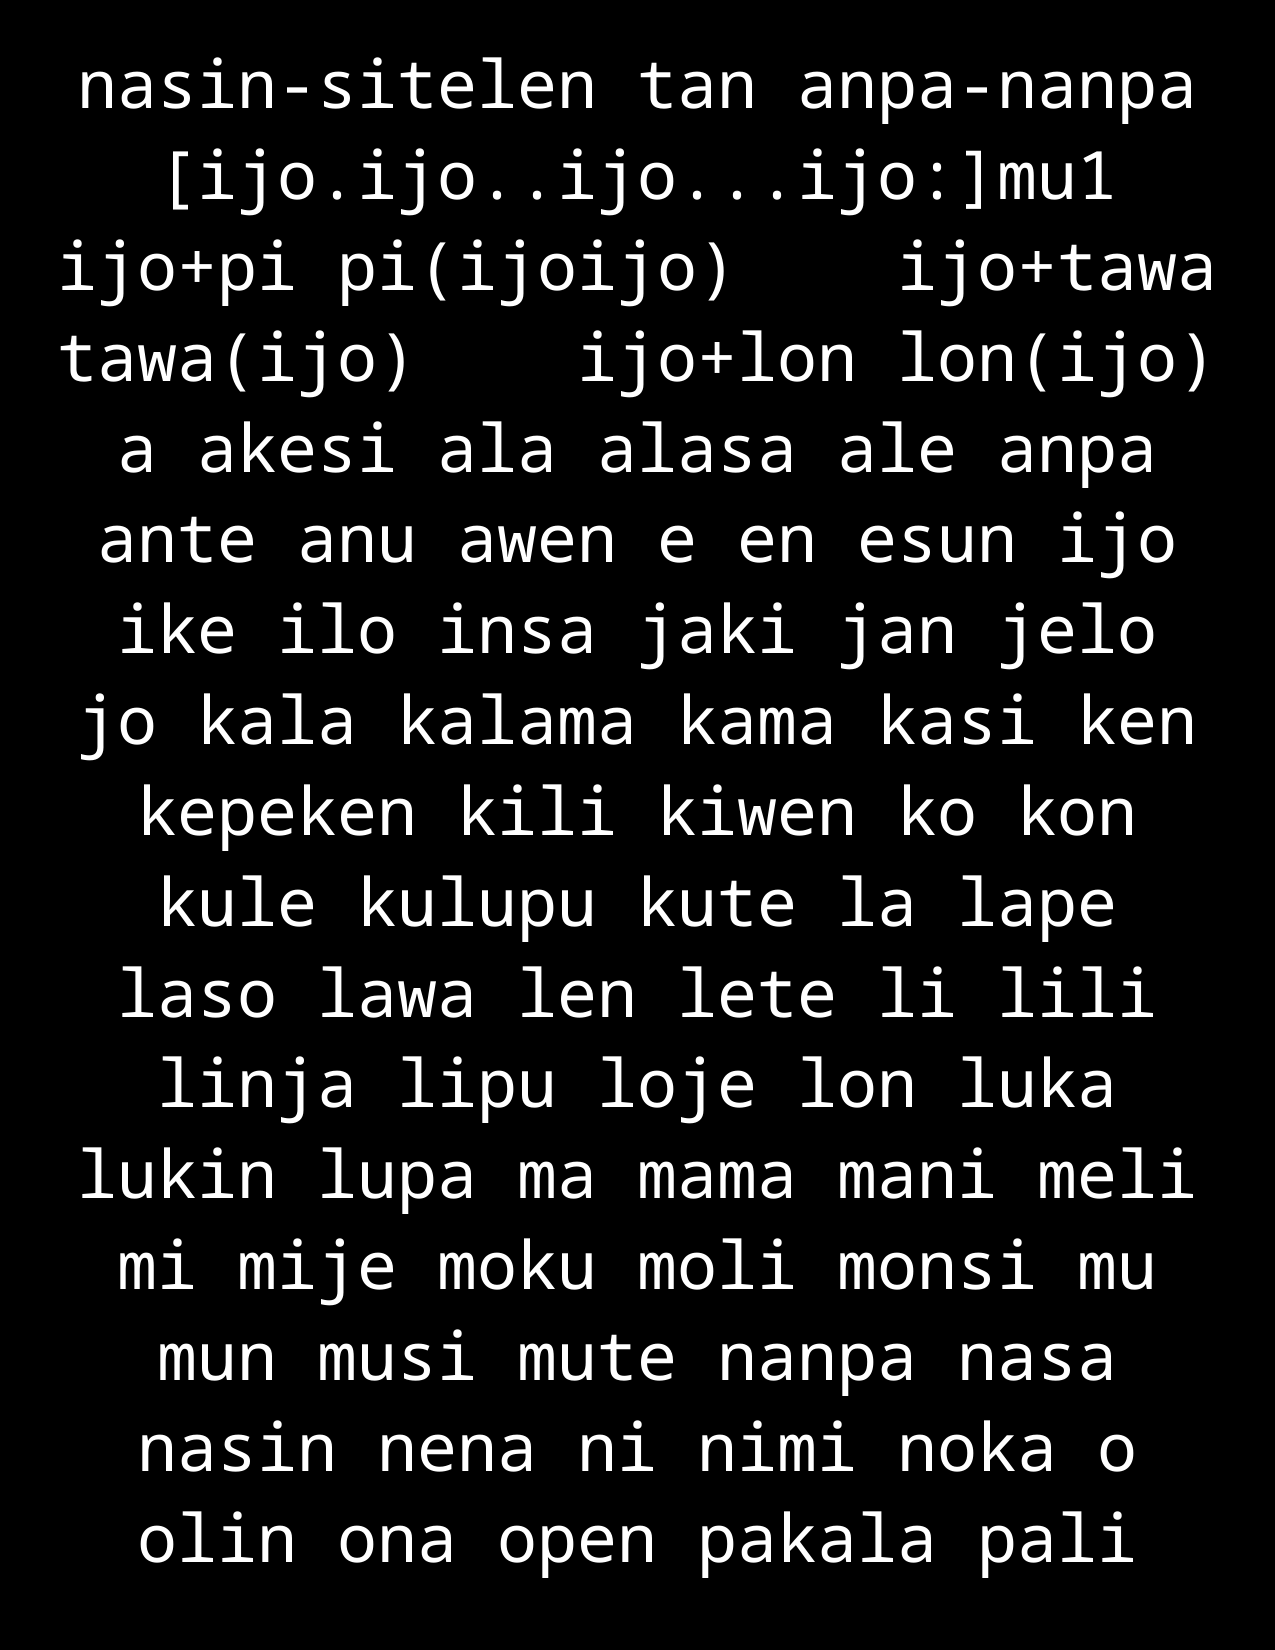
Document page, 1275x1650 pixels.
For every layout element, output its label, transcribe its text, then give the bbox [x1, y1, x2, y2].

text a akesi ala alasa ale anpa ante anu awen e en esun ijo ike ilo insa jaki jan jelo jo kala kalama kama kasi ken kepeken kili kiwen ko kon kule kulupu kute la lape laso lawa len lete li lili linja lipu loje lon luka lukin lupa ma mama mani meli mi mije moku moli monsi mu mun musi mute nanpa nasa nasin nena ni nimi noka o olin ona open pakala pali [75, 401, 1200, 1582]
text nasin-sitelen tan anpa-nanpa [ijo.ijo..ijo...ijo:]mu1 [37, 37, 1237, 219]
text ijo+pi pi(ijoijo) ijo+tawa tawa(ijo) ijo+lon lon(ijo) [37, 219, 1237, 401]
